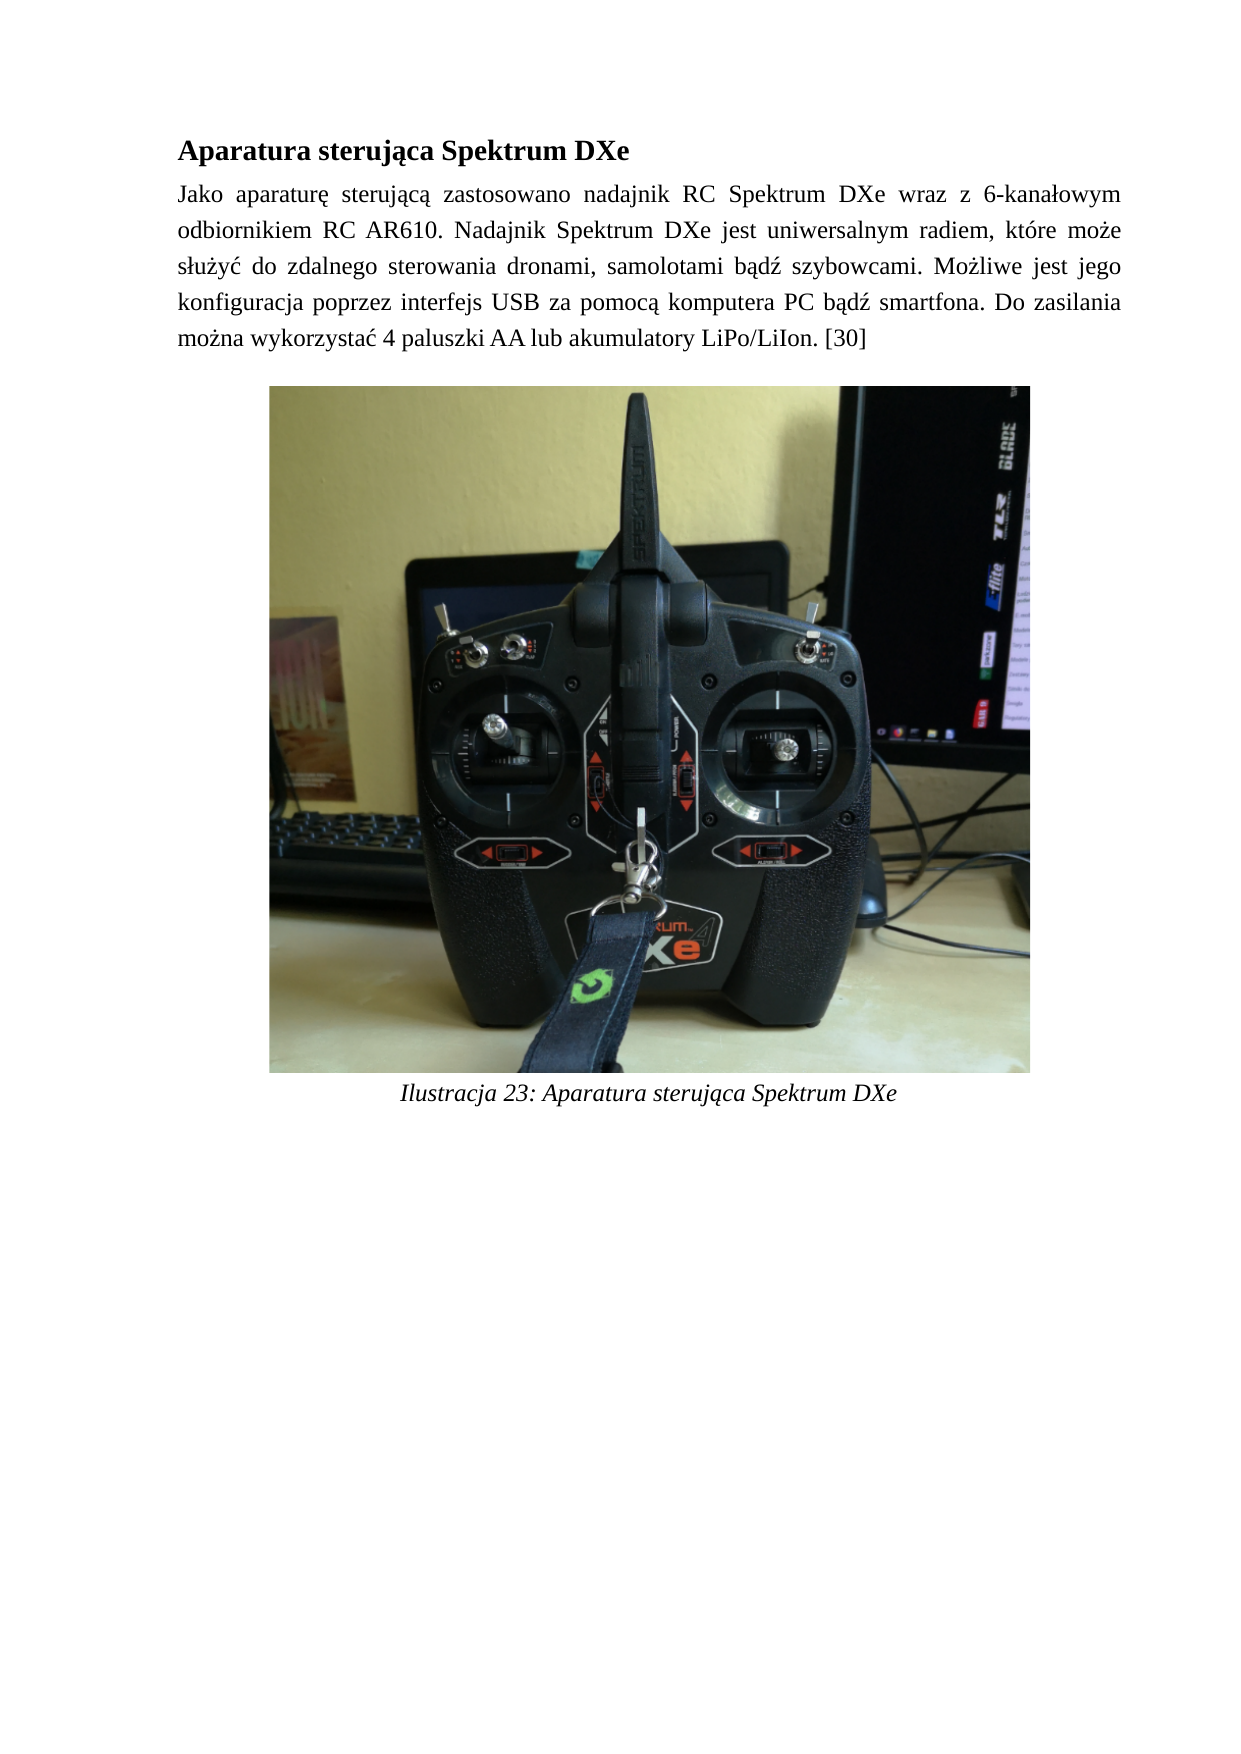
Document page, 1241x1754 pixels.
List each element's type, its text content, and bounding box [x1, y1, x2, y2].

text Jako aparaturę sterującą zastosowano nadajnik RC Spektrum DXe wraz z 6-kanałowym odbiornikiem RC AR610. Nadajnik Spektrum DXe jest uniwersalnym radiem, które może służyć do zdalnego sterowania dronami, samolotami bądź szybowcami. Możliwe jest jego konfiguracja poprzez interfejs USB za pomocą komputera PC bądź smartfona. Do zasilania można wykorzystać 4 paluszki AA lub akumulatory LiPo/LiIon. [30] [177, 179, 1122, 351]
picture [269, 386, 1031, 1073]
text Ilustracja 23: Aparatura sterująca Spektrum DXe [269, 1073, 1030, 1106]
subtitle Aparatura sterująca Spektrum DXe [177, 133, 1122, 166]
